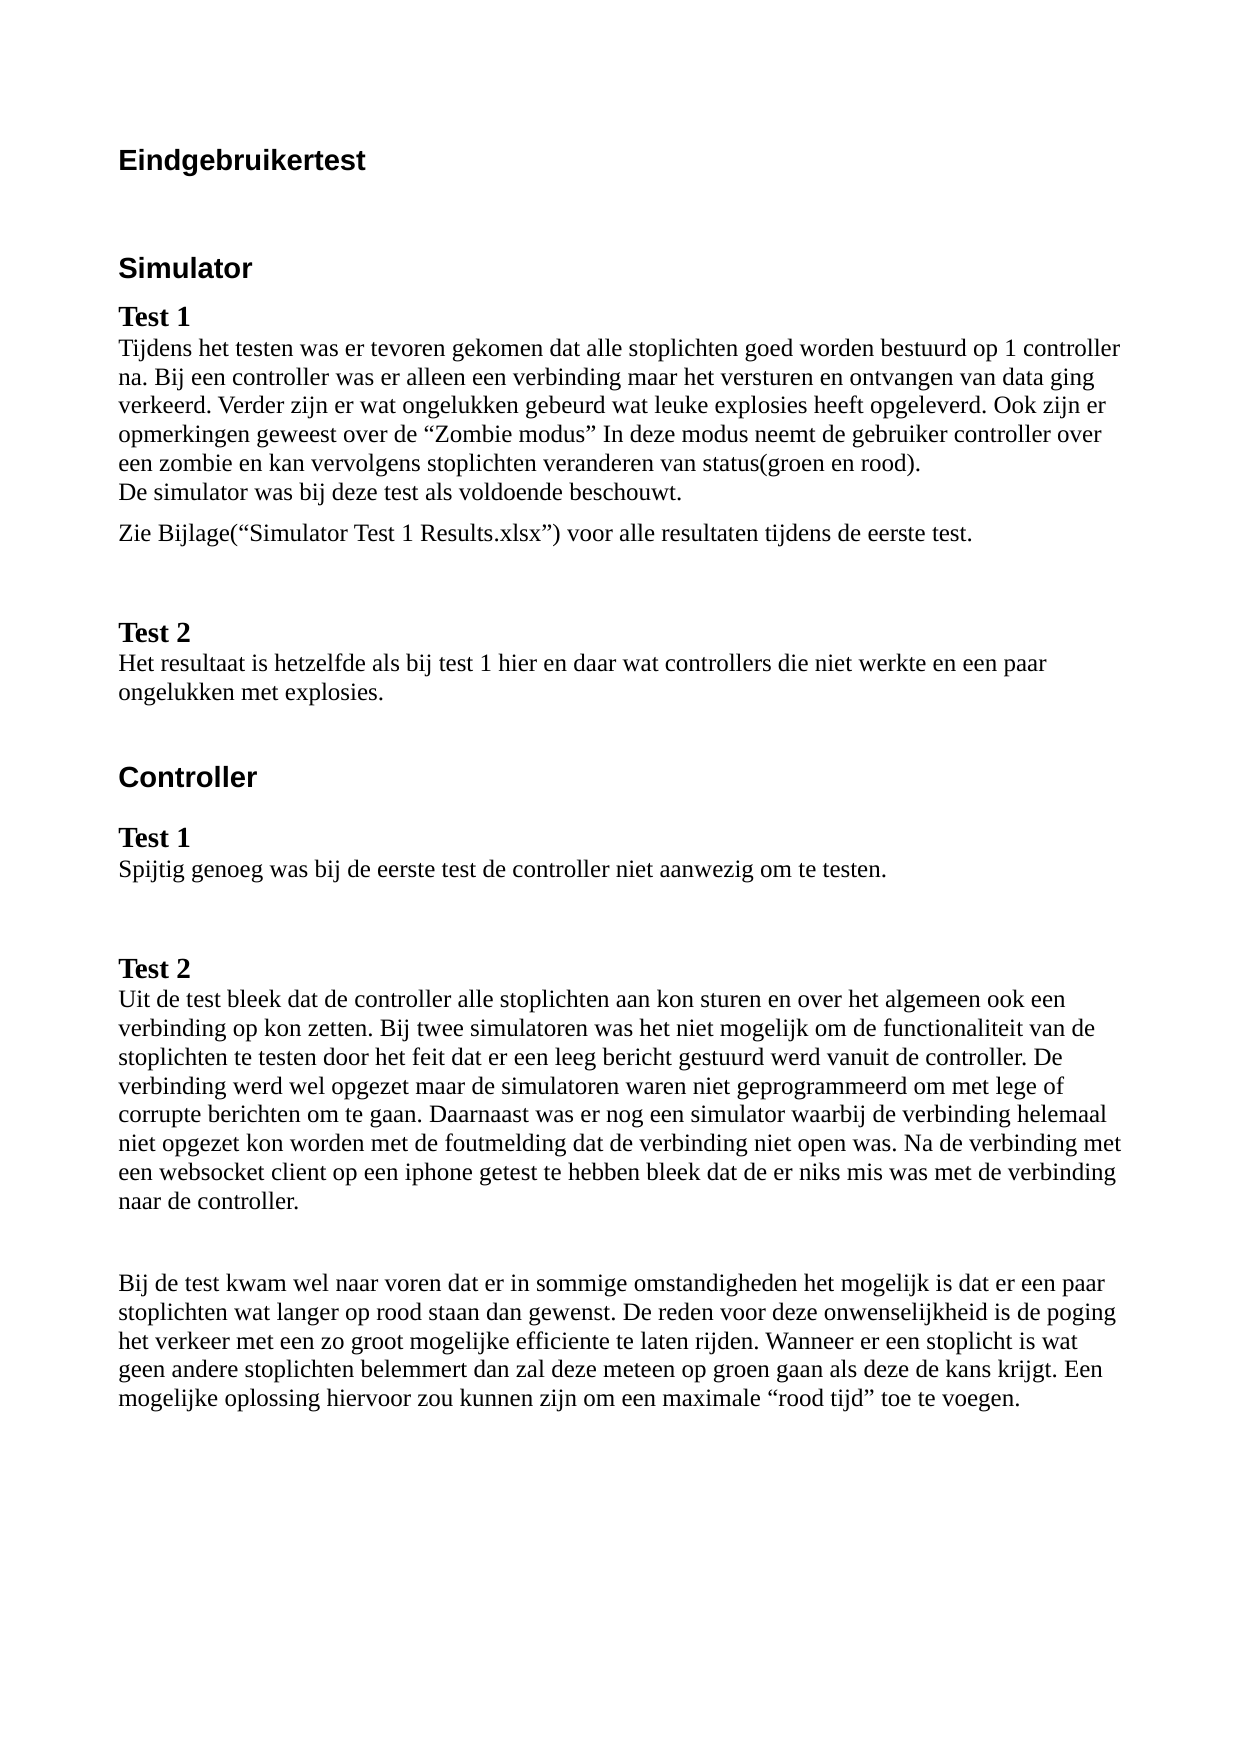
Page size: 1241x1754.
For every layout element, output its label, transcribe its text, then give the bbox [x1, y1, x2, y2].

text Spijtig genoeg was bij de eerste test de controller niet aanwezig om te testen. [118, 854, 1122, 883]
text Zie Bijlage(“Simulator Test 1 Results.xlsx”) voor alle resultaten tijdens de eerste test. [118, 518, 1122, 547]
subtitle Eindgebruikertest [118, 143, 1122, 177]
text Controller [118, 760, 1122, 793]
subtitle Simulator [118, 251, 1122, 285]
text Tijdens het testen was er tevoren gekomen dat alle stoplichten goed worden bestuurd op 1 controller na. Bij een controller was er alleen een verbinding maar het versturen en ontvangen van data ging verkeerd. Verder zijn er wat ongelukken gebeurd wat leuke explosies heeft opgeleverd. Ook zijn er opmerkingen geweest over de “Zombie modus” In deze modus neemt de gebruiker controller over een zombie en kan vervolgens stoplichten veranderen van status(groen en rood). De simulator was bij deze test als voldoende beschouwt. [118, 333, 1122, 505]
text Uit de test bleek dat de controller alle stoplichten aan kon sturen en over het algemeen ook een verbinding op kon zetten. Bij twee simulatoren was het niet mogelijk om de functionaliteit van de stoplichten te testen door het feit dat er een leeg bericht gestuurd werd vanuit de controller. De verbinding werd wel opgezet maar de simulatoren waren niet geprogrammeerd om met lege of corrupte berichten om te gaan. Daarnaast was er nog een simulator waarbij de verbinding helemaal niet opgezet kon worden met de foutmelding dat de verbinding niet open was. Na de verbinding met een websocket client op een iphone getest te hebben bleek dat de er niks mis was met de verbinding naar de controller. [118, 984, 1122, 1214]
subtitle Test 1 [118, 299, 1122, 333]
text Bij de test kwam wel naar voren dat er in sommige omstandigheden het mogelijk is dat er een paar stoplichten wat langer op rood staan dan gewenst. De reden voor deze onwenselijkheid is de poging het verkeer met een zo groot mogelijke efficiente te laten rijden. Wanneer er een stoplicht is wat geen andere stoplichten belemmert dan zal deze meteen op groen gaan als deze de kans krijgt. Een mogelijke oplossing hiervoor zou kunnen zijn om een maximale “rood tijd” toe te voegen. [118, 1268, 1122, 1412]
subtitle Test 2 [118, 615, 1122, 648]
text Het resultaat is hetzelfde als bij test 1 hier en daar wat controllers die niet werkte en een paar ongelukken met explosies. [118, 648, 1122, 706]
subtitle Test 2 [118, 951, 1122, 984]
subtitle Test 1 [118, 820, 1122, 854]
